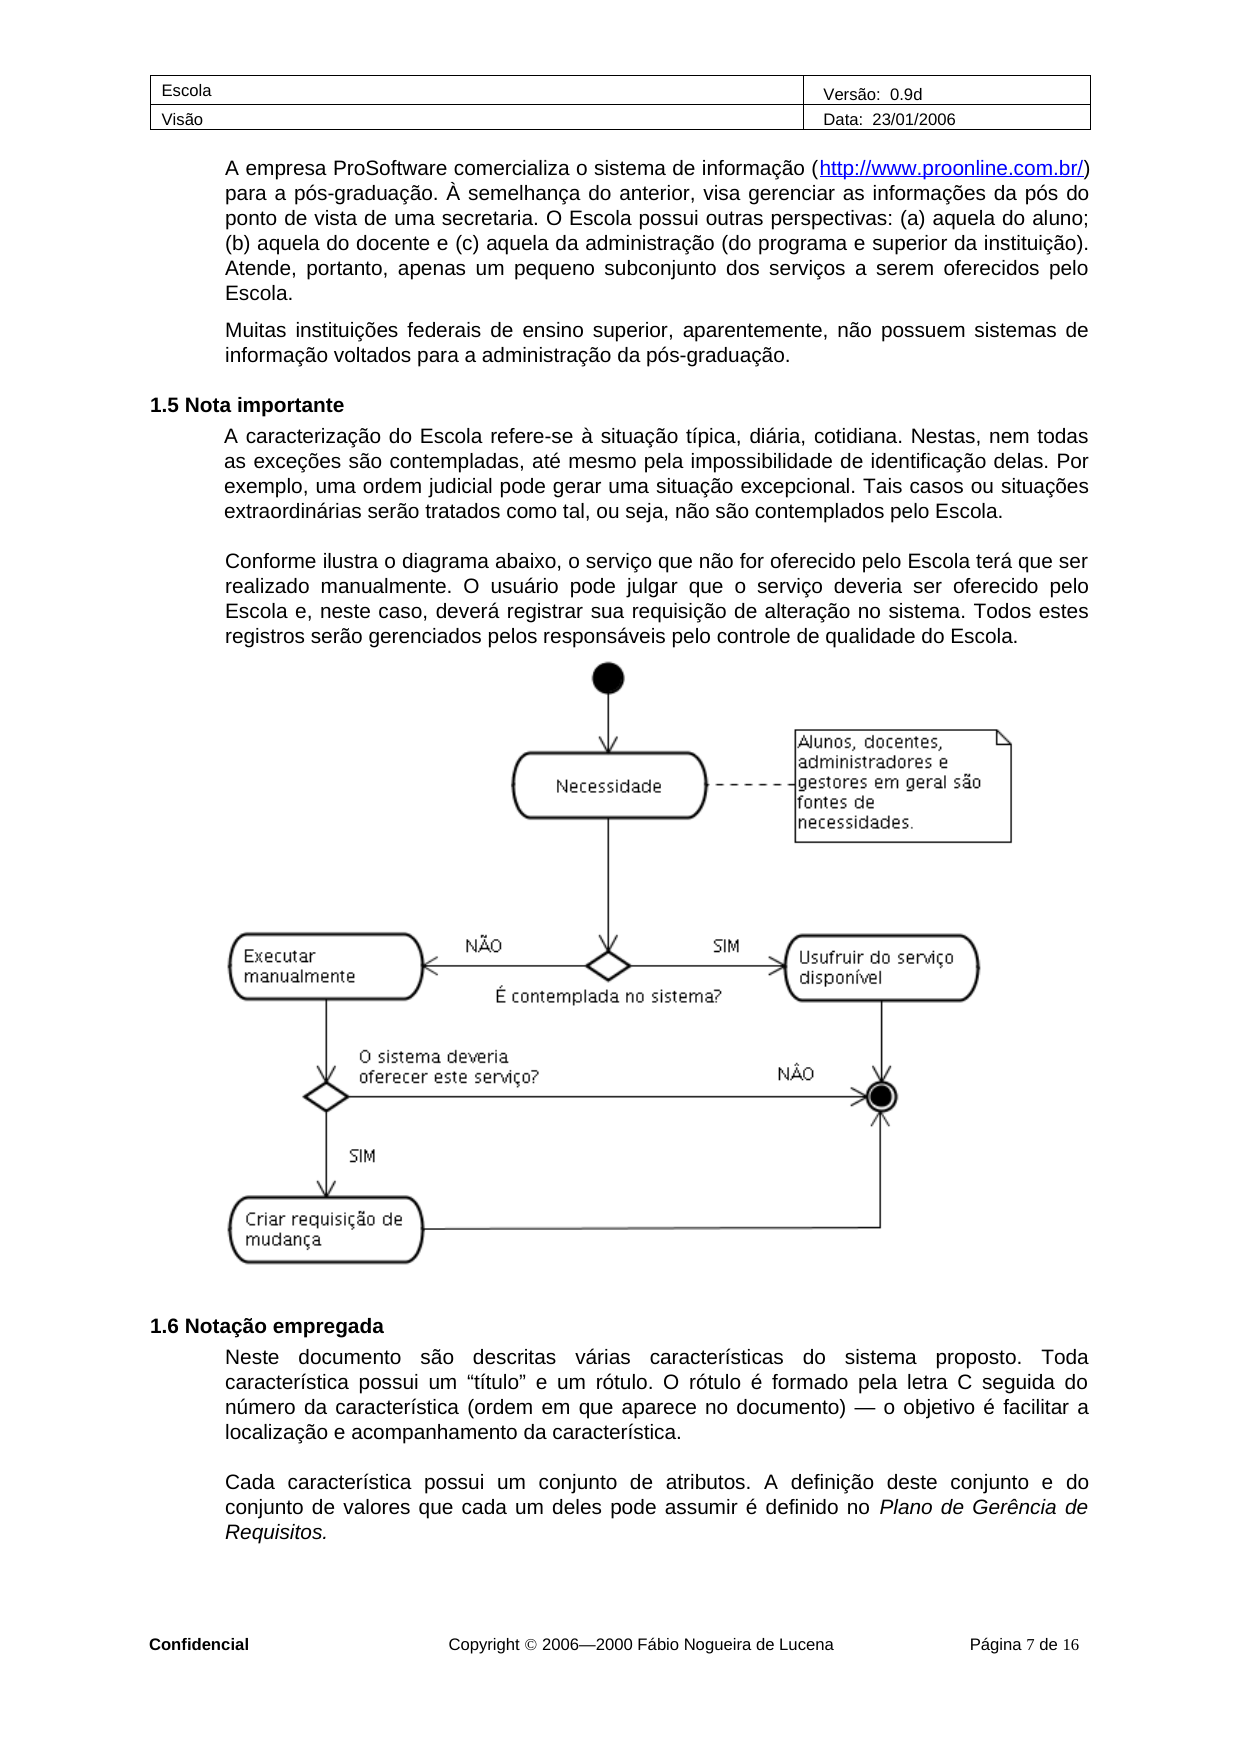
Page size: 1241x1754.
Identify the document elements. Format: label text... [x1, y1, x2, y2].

text Muitas instituições federais de ensino superior, aparentemente, não possuem sistemas de informação voltados para a administração da pós-graduação. [225, 317, 1090, 367]
text A caracterização do Escola refere-se à situação típica, diária, cotidiana. Nestas, nem todas as exceções são contempladas, até mesmo pela impossibilidade de identificação delas. Por exemplo, uma ordem judicial pode gerar uma situação excepcional. Tais casos ou situações extraordinárias serão tratados como tal, ou seja, não são contemplados pelo Escola. [224, 423, 1090, 523]
subtitle Notação empregada [150, 1312, 1090, 1337]
text Conforme ilustra o diagrama abaixo, o serviço que não for oferecido pelo Escola terá que ser realizado manualmente. O usuário pode julgar que o serviço deveria ser oferecido pelo Escola e, neste caso, deverá registrar sua requisição de alteração no sistema. Todos estes registros serão gerenciados pelos responsáveis pelo controle de qualidade do Escola. [225, 548, 1090, 648]
text A empresa ProSoftware comercializa o sistema de informação (http://www.proonline.com.br/) para a pós-graduação. À semelhança do anterior, visa gerenciar as informações da pós do ponto de vista de uma secretaria. O Escola possui outras perspectivas: (a) aquela do aluno; (b) aquela do docente e (c) aquela da administração (do programa e superior da instituição). Atende, portanto, apenas um pequeno subconjunto dos serviços a serem oferecidos pelo Escola. [225, 154, 1090, 304]
picture [215, 649, 1025, 1276]
subtitle Nota importante [150, 392, 1090, 417]
text Neste documento são descritas várias características do sistema proposto. Toda característica possui um “título” e um rótulo. O rótulo é formado pela letra C seguida do número da característica (ordem em que aparece no documento) — o objetivo é facilitar a localização e acompanhamento da característica. [225, 1344, 1090, 1444]
text Cada característica possui um conjunto de atributos. A definição deste conjunto e do conjunto de valores que cada um deles pode assumir é definido no Plano de Gerência de Requisitos. [225, 1469, 1090, 1544]
